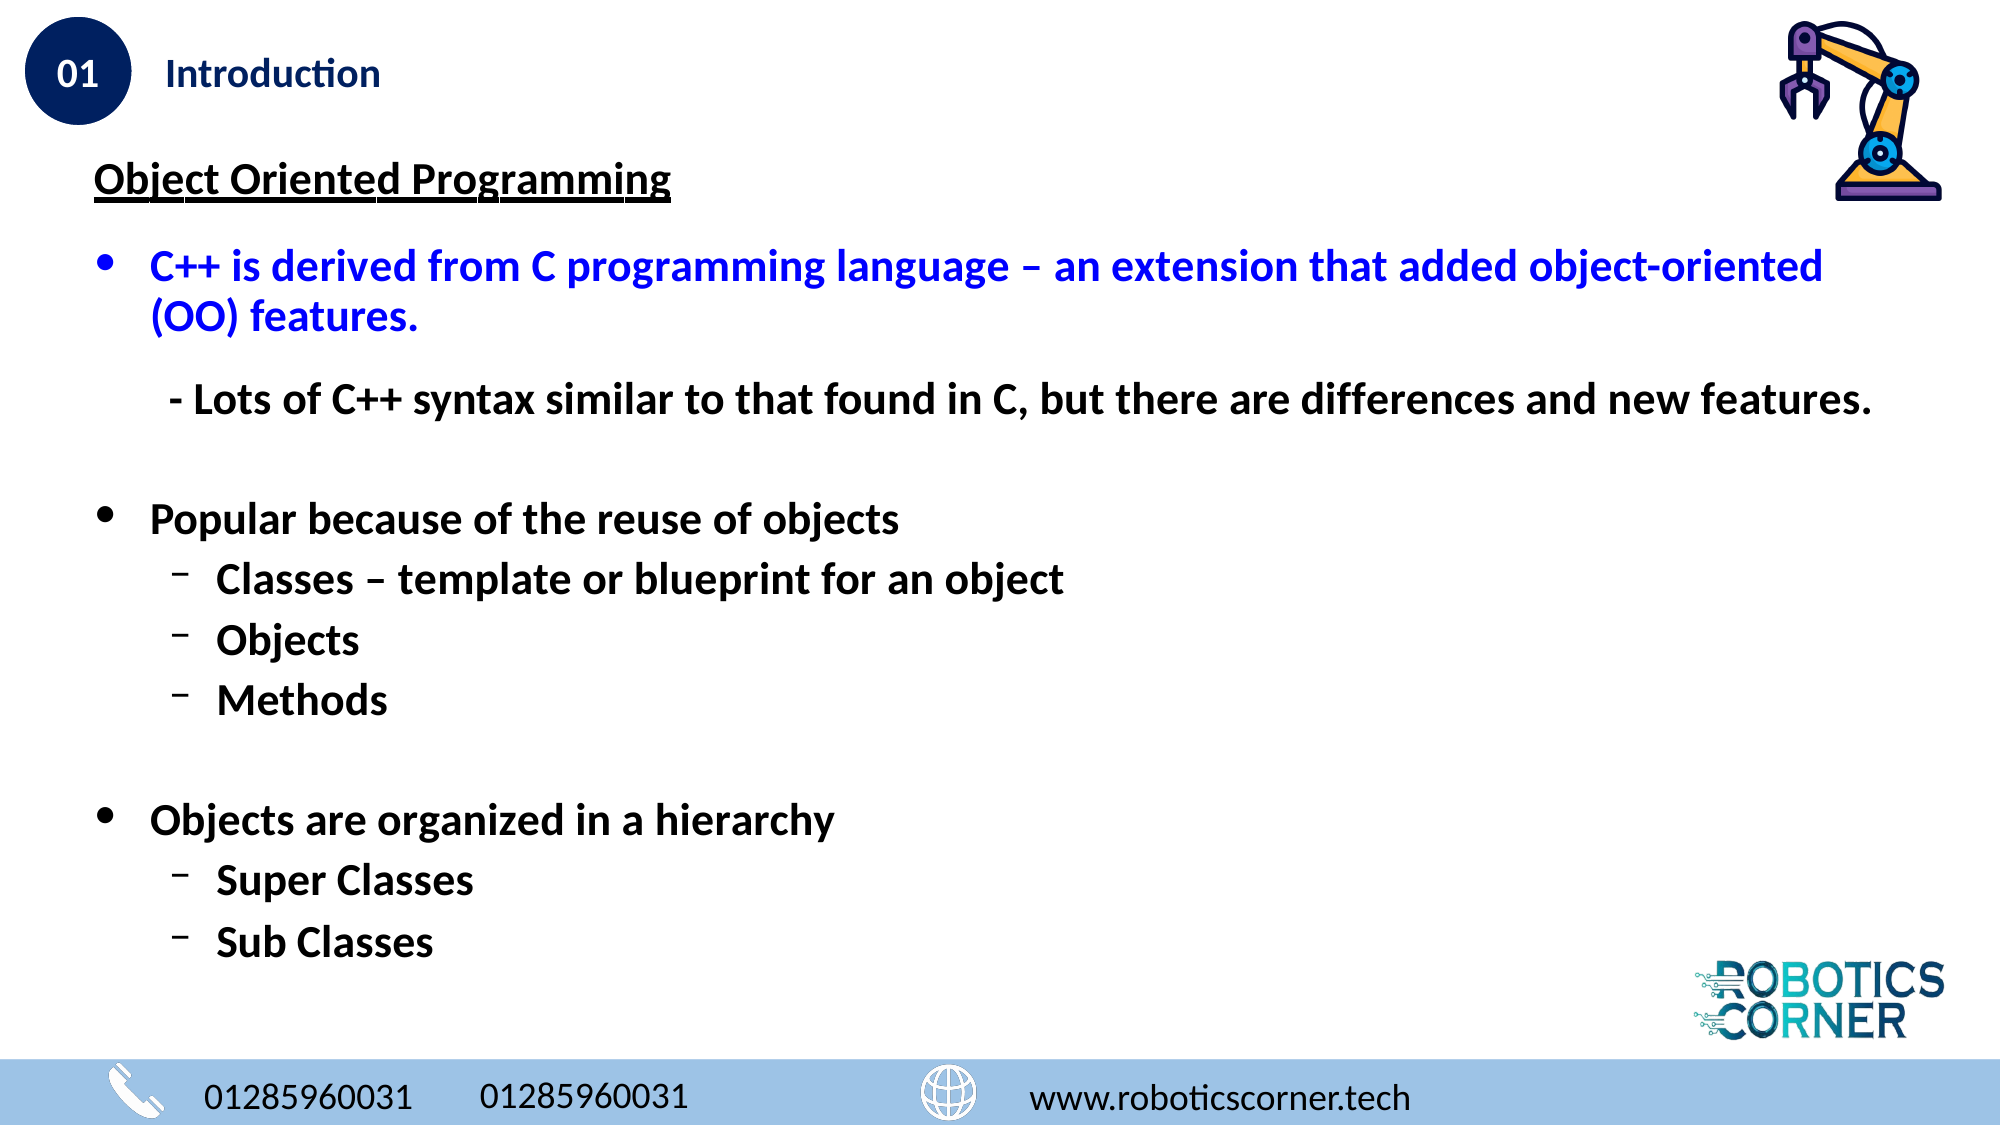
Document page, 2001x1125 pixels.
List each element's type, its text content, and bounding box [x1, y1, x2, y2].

text_box Introduction [150, 38, 710, 103]
text_box [981, 1059, 2000, 1125]
text_box 01285960031 [465, 1063, 811, 1124]
text_box www.roboticscorner.tech [1014, 1065, 1531, 1125]
text_box Object Oriented Programming C++ is derived from C programming language – an extension that added object-oriented (OO) features. - Lots of C++ syntax similar to that found in C, but there are differences and new features. Popular because of the reuse of objects Classes – template or blueprint for an object Objects Methods Objects are organized in a hierarchy Super Classes Sub Classes [91, 115, 1909, 967]
text_box 01 [22, 14, 134, 128]
picture [915, 1059, 981, 1125]
text_box 01285960031 [189, 1064, 495, 1125]
picture [1771, 21, 1950, 201]
picture [103, 1057, 170, 1124]
picture [1680, 859, 1953, 1059]
text_box [0, 1059, 915, 1125]
